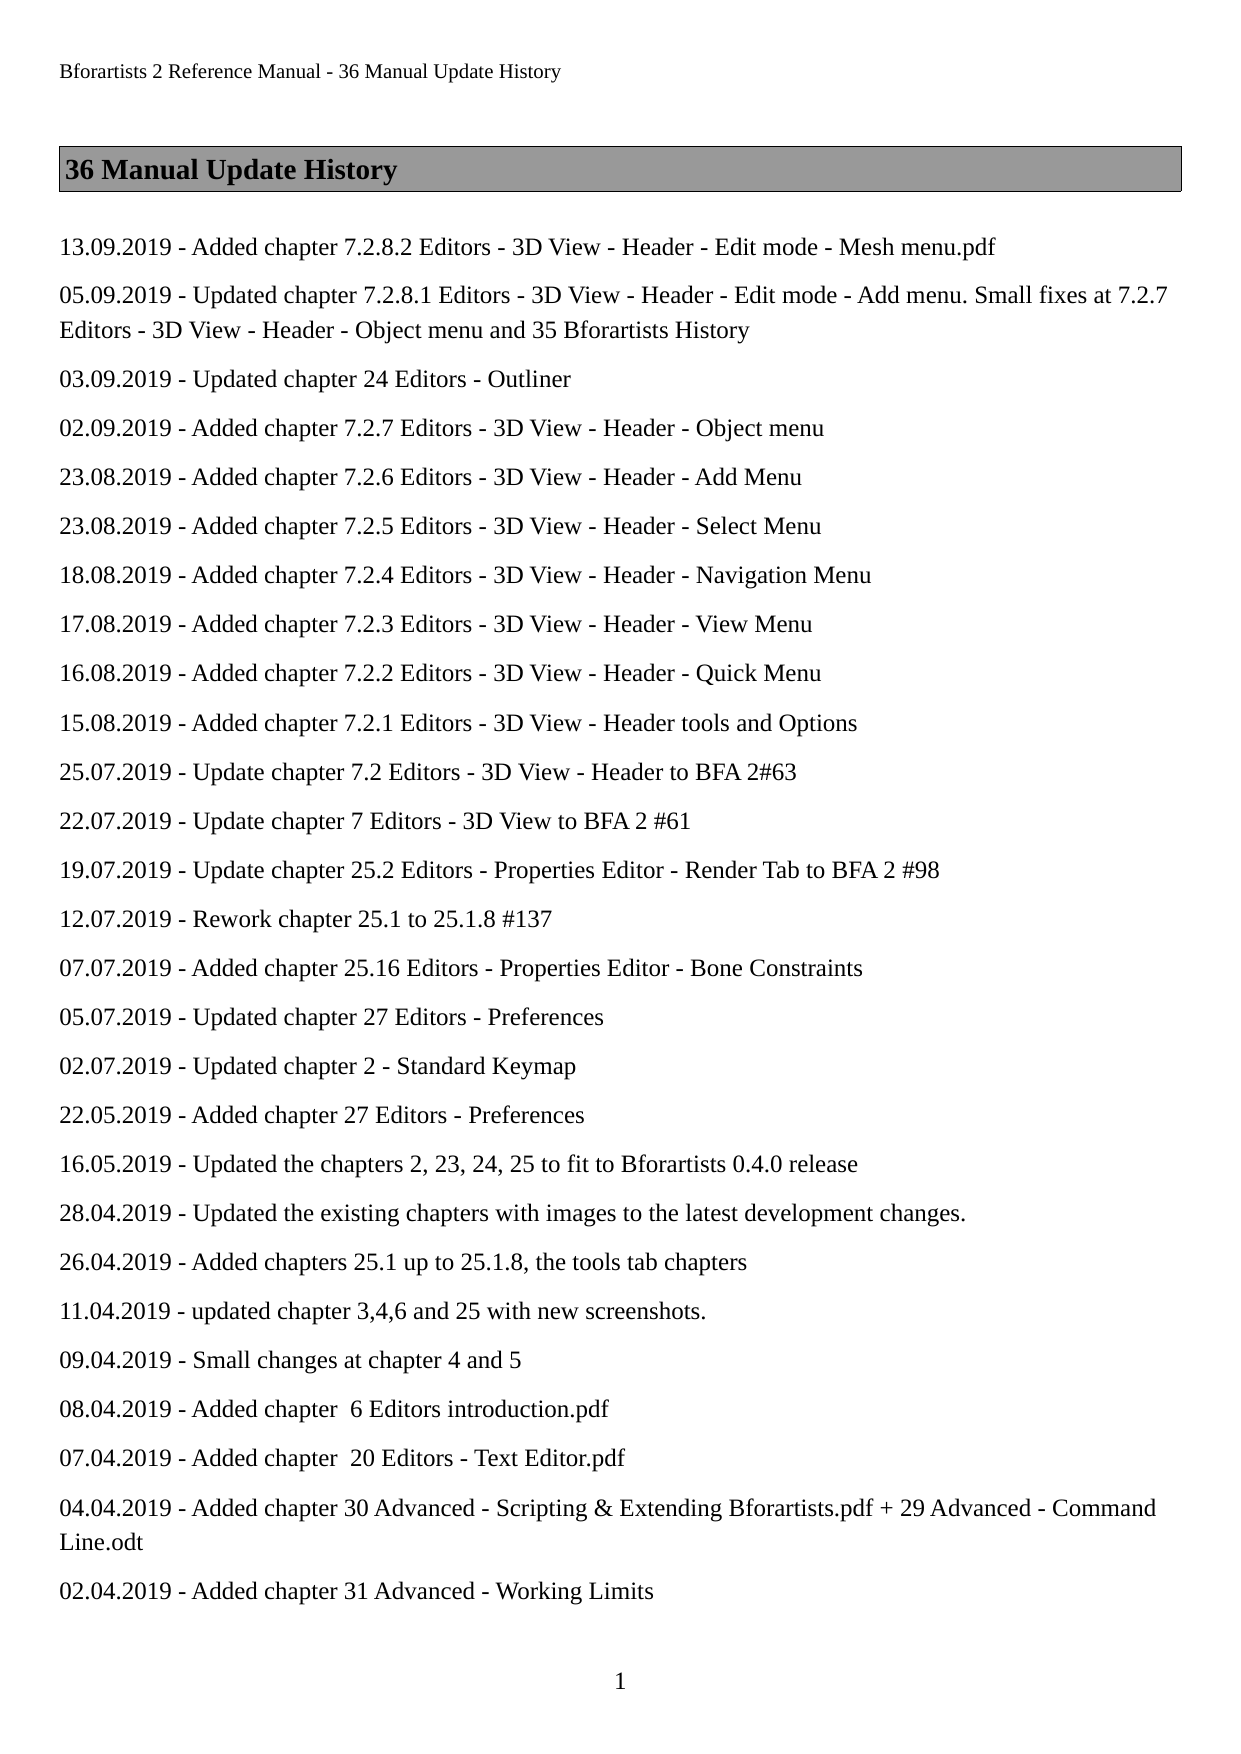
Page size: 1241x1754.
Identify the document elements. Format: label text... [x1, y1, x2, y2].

text 16.05.2019 - Updated the chapters 2, 23, 24, 25 to fit to Bforartists 0.4.0 release [59, 1149, 1181, 1178]
text 09.04.2019 - Small changes at chapter 4 and 5 [59, 1345, 1181, 1374]
text 04.04.2019 - Added chapter 30 Advanced - Scripting & Extending Bforartists.pdf + 29 Advanced - Command Line.odt [59, 1493, 1181, 1556]
text 05.09.2019 - Updated chapter 7.2.8.1 Editors - 3D View - Header - Edit mode - Add menu. Small fixes at 7.2.7 Editors - 3D View - Header - Object menu and 35 Bforartists History [59, 281, 1181, 344]
text 03.09.2019 - Updated chapter 24 Editors - Outliner [59, 364, 1181, 393]
text 16.08.2019 - Added chapter 7.2.2 Editors - 3D View - Header - Quick Menu [59, 658, 1181, 687]
text 02.07.2019 - Updated chapter 2 - Standard Keymap [59, 1051, 1181, 1080]
text 28.04.2019 - Updated the existing chapters with images to the latest development changes. [59, 1198, 1181, 1227]
text 18.08.2019 - Added chapter 7.2.4 Editors - 3D View - Header - Navigation Menu [59, 560, 1181, 589]
text 07.04.2019 - Added chapter 20 Editors - Text Editor.pdf [59, 1443, 1181, 1472]
text 13.09.2019 - Added chapter 7.2.8.2 Editors - 3D View - Header - Edit mode - Mesh menu.pdf [59, 232, 1181, 260]
table_header 36 Manual Update History [60, 147, 1181, 191]
text 22.05.2019 - Added chapter 27 Editors - Preferences [59, 1100, 1181, 1129]
text 02.04.2019 - Added chapter 31 Advanced - Working Limits [59, 1576, 1181, 1605]
text 11.04.2019 - updated chapter 3,4,6 and 25 with new screenshots. [59, 1296, 1181, 1325]
text 19.07.2019 - Update chapter 25.2 Editors - Properties Editor - Render Tab to BFA 2 #98 [59, 855, 1181, 883]
text 25.07.2019 - Update chapter 7.2 Editors - 3D View - Header to BFA 2#63 [59, 757, 1181, 785]
text 17.08.2019 - Added chapter 7.2.3 Editors - 3D View - Header - View Menu [59, 609, 1181, 638]
text 12.07.2019 - Rework chapter 25.1 to 25.1.8 #137 [59, 904, 1181, 933]
text 07.07.2019 - Added chapter 25.16 Editors - Properties Editor - Bone Constraints [59, 953, 1181, 982]
text 22.07.2019 - Update chapter 7 Editors - 3D View to BFA 2 #61 [59, 806, 1181, 834]
text 23.08.2019 - Added chapter 7.2.5 Editors - 3D View - Header - Select Menu [59, 511, 1181, 540]
text 15.08.2019 - Added chapter 7.2.1 Editors - 3D View - Header tools and Options [59, 708, 1181, 736]
text 23.08.2019 - Added chapter 7.2.6 Editors - 3D View - Header - Add Menu [59, 462, 1181, 491]
text 08.04.2019 - Added chapter 6 Editors introduction.pdf [59, 1394, 1181, 1423]
text 02.09.2019 - Added chapter 7.2.7 Editors - 3D View - Header - Object menu [59, 413, 1181, 442]
text 26.04.2019 - Added chapters 25.1 up to 25.1.8, the tools tab chapters [59, 1247, 1181, 1276]
text 05.07.2019 - Updated chapter 27 Editors - Preferences [59, 1002, 1181, 1031]
